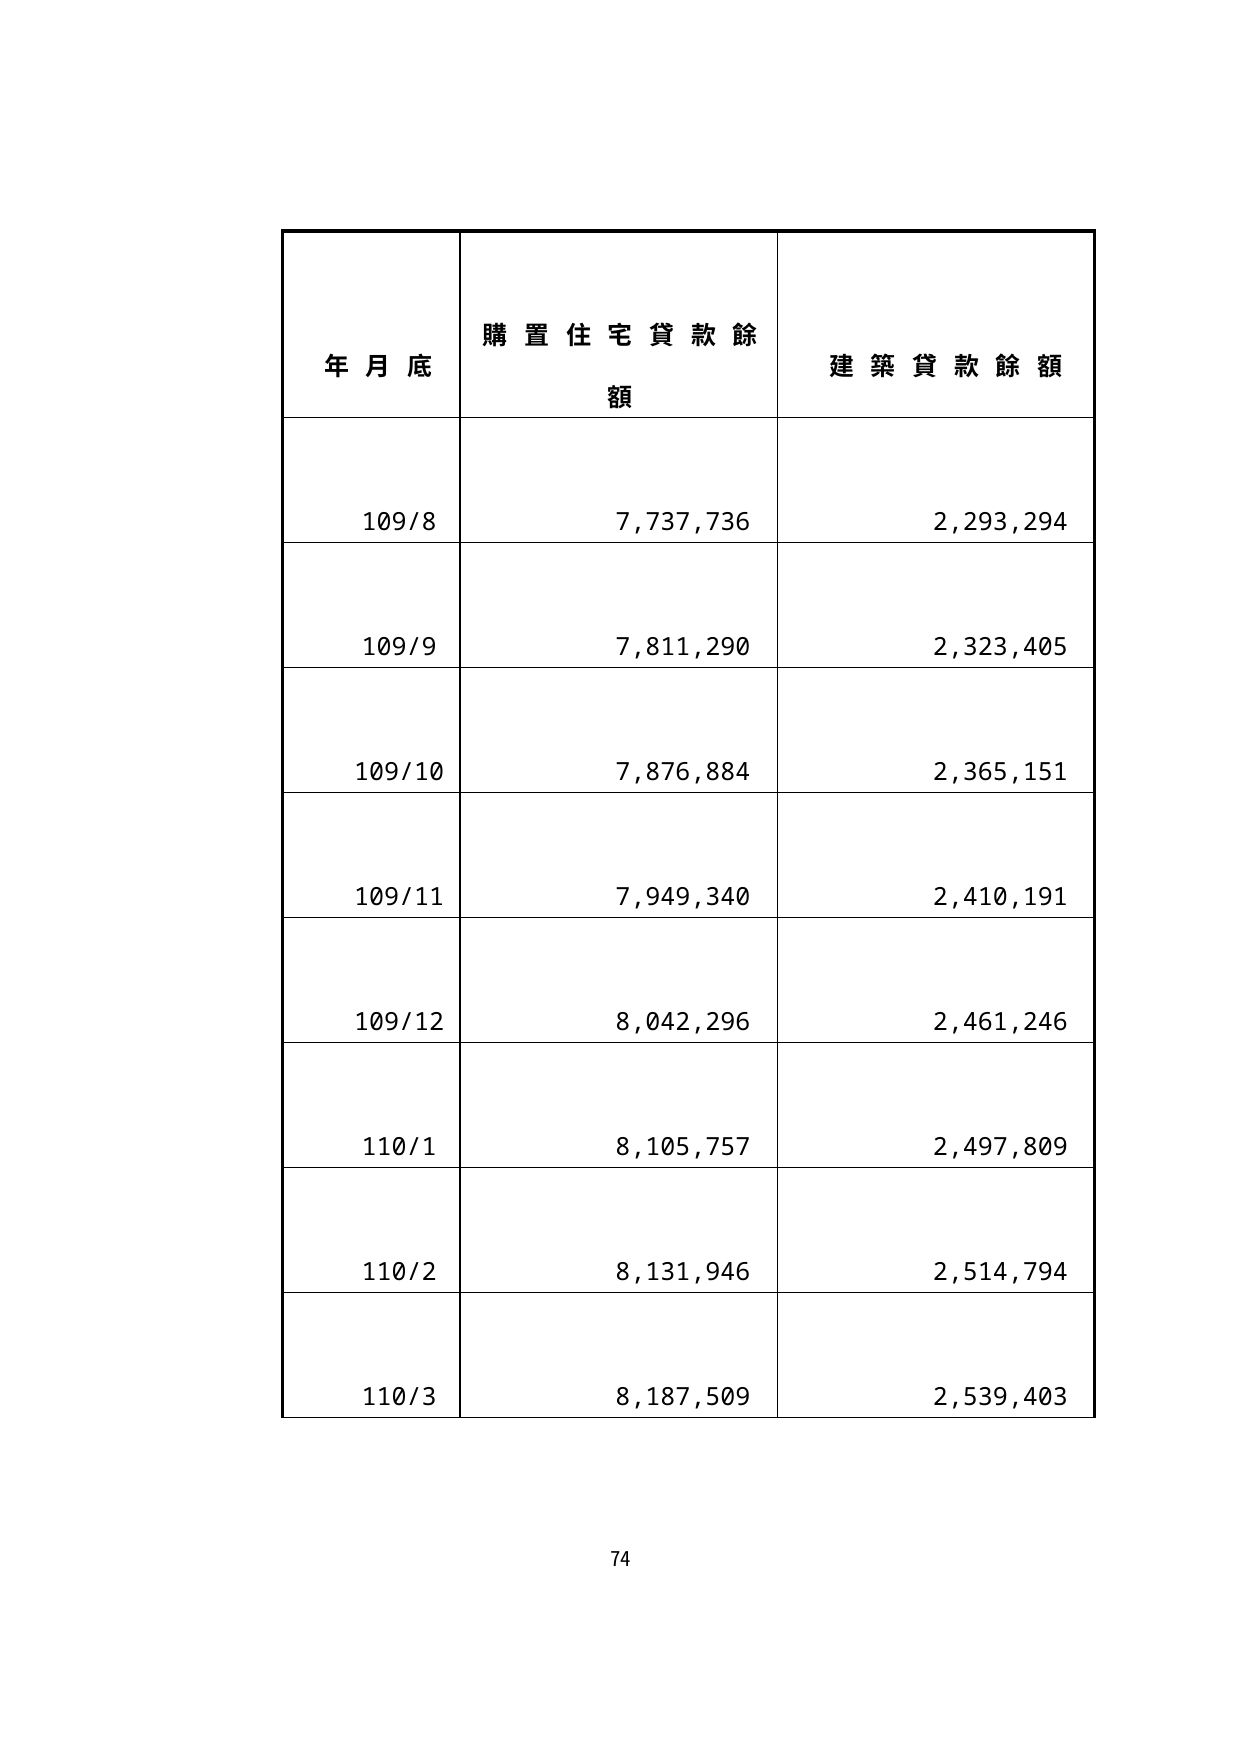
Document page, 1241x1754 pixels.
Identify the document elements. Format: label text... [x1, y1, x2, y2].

table_cell 2,514,794 [778, 1168, 1093, 1292]
table_cell 110/3 [284, 1293, 459, 1417]
table_cell 2,461,246 [778, 918, 1093, 1042]
table_cell 2,410,191 [778, 793, 1093, 917]
table_cell 2,323,405 [778, 543, 1093, 667]
table_cell 109/8 [284, 418, 459, 542]
table_cell 8,042,296 [461, 918, 777, 1042]
table_cell 110/1 [284, 1043, 459, 1167]
table_cell 109/9 [284, 543, 459, 667]
table_header 建築貸款餘額 [778, 233, 1093, 417]
table_cell 2,293,294 [778, 418, 1093, 542]
table_header 年月底 [284, 233, 459, 417]
table_cell 8,187,509 [461, 1293, 777, 1417]
table_cell 2,365,151 [778, 668, 1093, 792]
table_cell 7,949,340 [461, 793, 777, 917]
table_header 購置住宅貸款餘額 [461, 233, 777, 417]
table_cell 7,876,884 [461, 668, 777, 792]
table_cell 109/11 [284, 793, 459, 917]
table_cell 109/10 [284, 668, 459, 792]
table_cell 7,737,736 [461, 418, 777, 542]
table_cell 8,131,946 [461, 1168, 777, 1292]
table_cell 7,811,290 [461, 543, 777, 667]
table_cell 109/12 [284, 918, 459, 1042]
table_cell 2,539,403 [778, 1293, 1093, 1417]
table_cell 110/2 [284, 1168, 459, 1292]
table_cell 8,105,757 [461, 1043, 777, 1167]
table_cell 2,497,809 [778, 1043, 1093, 1167]
